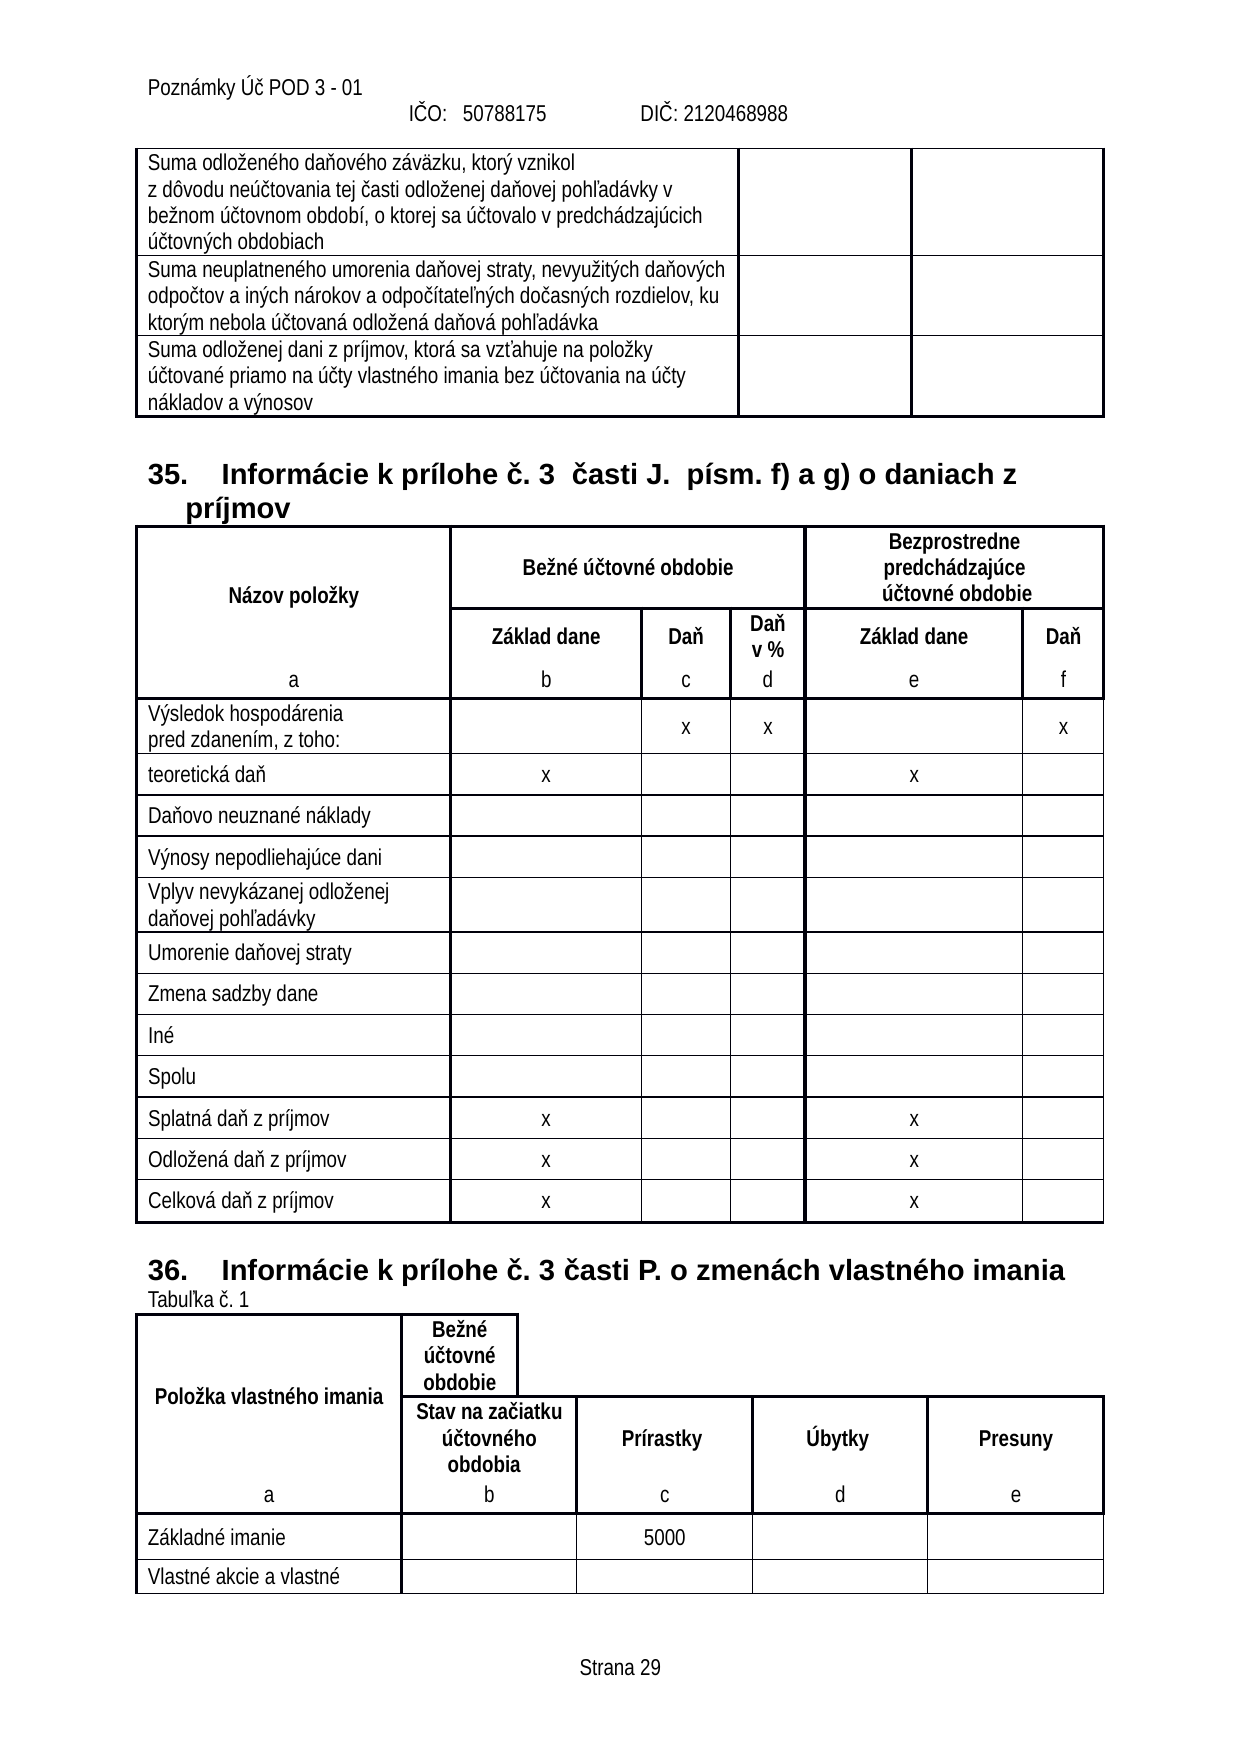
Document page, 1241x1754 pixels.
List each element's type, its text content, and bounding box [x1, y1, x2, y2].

table_cell [1023, 974, 1103, 1014]
table_cell [1023, 1056, 1103, 1096]
table_cell [1023, 878, 1103, 931]
table_cell x [452, 1139, 641, 1179]
table_cell [403, 1515, 576, 1559]
table_cell 5000 [577, 1515, 752, 1559]
table_cell [1023, 754, 1103, 794]
table_cell [807, 700, 1022, 753]
title Informácie k prílohe č. 3 časti J. písm. f) a g) o daniach z príjmov [148, 457, 1092, 524]
table_cell [807, 974, 1022, 1014]
table_cell [642, 1015, 730, 1055]
table_cell [452, 1056, 641, 1096]
table_cell Daň v % [732, 610, 803, 662]
table_header Názov položky [138, 528, 449, 662]
table_cell [452, 700, 641, 753]
table_cell d [754, 1477, 926, 1512]
table_cell [642, 796, 730, 835]
table_cell x [807, 1180, 1022, 1221]
table_cell [928, 1515, 1103, 1559]
table_cell [807, 1015, 1022, 1055]
table_cell Základ dane [452, 610, 640, 662]
table_cell [807, 1056, 1022, 1096]
table_header Bežné účtovné obdobie [452, 528, 803, 607]
table_cell Výsledok hospodárenia pred zdanením, z toho: [138, 700, 449, 753]
table_cell Vlastné akcie a vlastné [138, 1560, 400, 1593]
table_cell [731, 796, 803, 835]
table_cell [642, 878, 730, 931]
table_cell [731, 878, 803, 931]
table_cell x [452, 754, 641, 794]
table_cell Umorenie daňovej straty [138, 933, 449, 972]
table_cell [642, 754, 730, 794]
table_cell [731, 837, 803, 877]
table_cell [452, 933, 641, 972]
table_cell [642, 1139, 730, 1179]
table_cell [642, 1098, 730, 1138]
table_cell [731, 974, 803, 1014]
table_cell [1023, 1180, 1103, 1221]
table_cell teoretická daň [138, 754, 449, 794]
table_cell [1023, 837, 1103, 877]
table_cell Výnosy nepodliehajúce dani [138, 837, 449, 877]
table_cell [642, 1180, 730, 1221]
table_cell [807, 796, 1022, 835]
table_cell Základ dane [807, 610, 1021, 662]
table_cell b [452, 663, 640, 697]
table_cell [731, 1098, 803, 1138]
text Tabuľka č. 1 [148, 1286, 1092, 1313]
table_cell x [807, 754, 1022, 794]
table_cell Odložená daň z príjmov [138, 1139, 449, 1179]
table_header Položka vlastného imania [138, 1316, 400, 1477]
table_cell x [1023, 700, 1103, 753]
table_cell [740, 336, 910, 415]
table_cell e [807, 663, 1021, 697]
table_cell a [138, 1477, 400, 1512]
table_cell [452, 974, 641, 1014]
table_cell [913, 336, 1102, 415]
table_cell [753, 1560, 927, 1593]
table_cell [753, 1515, 927, 1559]
table_cell a [138, 663, 449, 697]
table_cell [1023, 1139, 1103, 1179]
table_cell [731, 1015, 803, 1055]
table_cell [731, 1056, 803, 1096]
table_cell [642, 933, 730, 972]
table_cell c [578, 1477, 751, 1512]
table_cell Prírastky [578, 1398, 751, 1477]
table_cell Iné [138, 1015, 449, 1055]
table_cell [731, 754, 803, 794]
table_cell Daň [643, 610, 729, 662]
table_cell Suma odloženého daňového záväzku, ktorý vznikol z dôvodu neúčtovania tej časti odloženej daňovej pohľadávky v bežnom účtovnom období, o ktorej sa účtovalo v predchádzajúcich účtovných obdobiach [138, 149, 737, 255]
table_cell b [403, 1477, 575, 1512]
table_cell [1023, 933, 1103, 972]
table_cell Spolu [138, 1056, 449, 1096]
table_cell [913, 256, 1102, 335]
table_cell [928, 1560, 1103, 1593]
table_cell [1023, 1098, 1103, 1138]
table_cell f [1024, 663, 1102, 697]
table_cell Úbytky [754, 1398, 926, 1477]
table_cell [731, 1180, 803, 1221]
table_cell [1023, 1015, 1103, 1055]
title Informácie k prílohe č. 3 časti P. o zmenách vlastného imania [148, 1253, 1092, 1286]
table_cell [731, 1139, 803, 1179]
table_header Bezprostredne predchádzajúce účtovné obdobie [807, 528, 1102, 607]
table_cell [642, 974, 730, 1014]
table_cell x [731, 700, 803, 753]
table_cell Daň [1024, 610, 1102, 662]
table_cell x [642, 700, 730, 753]
table_cell x [807, 1139, 1022, 1179]
table_cell x [452, 1180, 641, 1221]
table_cell [642, 837, 730, 877]
table_cell [740, 256, 910, 335]
table_cell Suma neuplatneného umorenia daňovej straty, nevyužitých daňových odpočtov a iných nárokov a odpočítateľných dočasných rozdielov, ku ktorým nebola účtovaná odložená daňová pohľadávka [138, 256, 737, 335]
table_cell Stav na začiatku účtovného obdobia [403, 1398, 575, 1477]
table_cell [642, 1056, 730, 1096]
table_cell Daňovo neuznané náklady [138, 796, 449, 835]
table_cell Zmena sadzby dane [138, 974, 449, 1014]
table_cell [807, 837, 1022, 877]
table_cell Presuny [929, 1398, 1102, 1477]
table_cell [452, 878, 641, 931]
table_cell [452, 837, 641, 877]
table_cell d [732, 663, 803, 697]
table_cell [403, 1560, 576, 1593]
table_cell Celková daň z príjmov [138, 1180, 449, 1221]
table_cell [740, 149, 910, 255]
table_cell [577, 1560, 752, 1593]
table_cell Splatná daň z príjmov [138, 1098, 449, 1138]
table_cell Základné imanie [138, 1515, 400, 1559]
table_cell x [807, 1098, 1022, 1138]
table_cell [807, 878, 1022, 931]
table_cell [731, 933, 803, 972]
table_cell [807, 933, 1022, 972]
table_cell [452, 1015, 641, 1055]
table_cell [1023, 796, 1103, 835]
table_header Bežné účtovné obdobie [403, 1316, 516, 1395]
table_cell x [452, 1098, 641, 1138]
table_cell Vplyv nevykázanej odloženej daňovej pohľadávky [138, 878, 449, 931]
table_cell c [643, 663, 729, 697]
table_cell [452, 796, 641, 835]
table_cell Suma odloženej dani z príjmov, ktorá sa vzťahuje na položky účtované priamo na účty vlastného imania bez účtovania na účty nákladov a výnosov [138, 336, 737, 415]
table_cell e [929, 1477, 1102, 1512]
table_cell [913, 149, 1102, 255]
